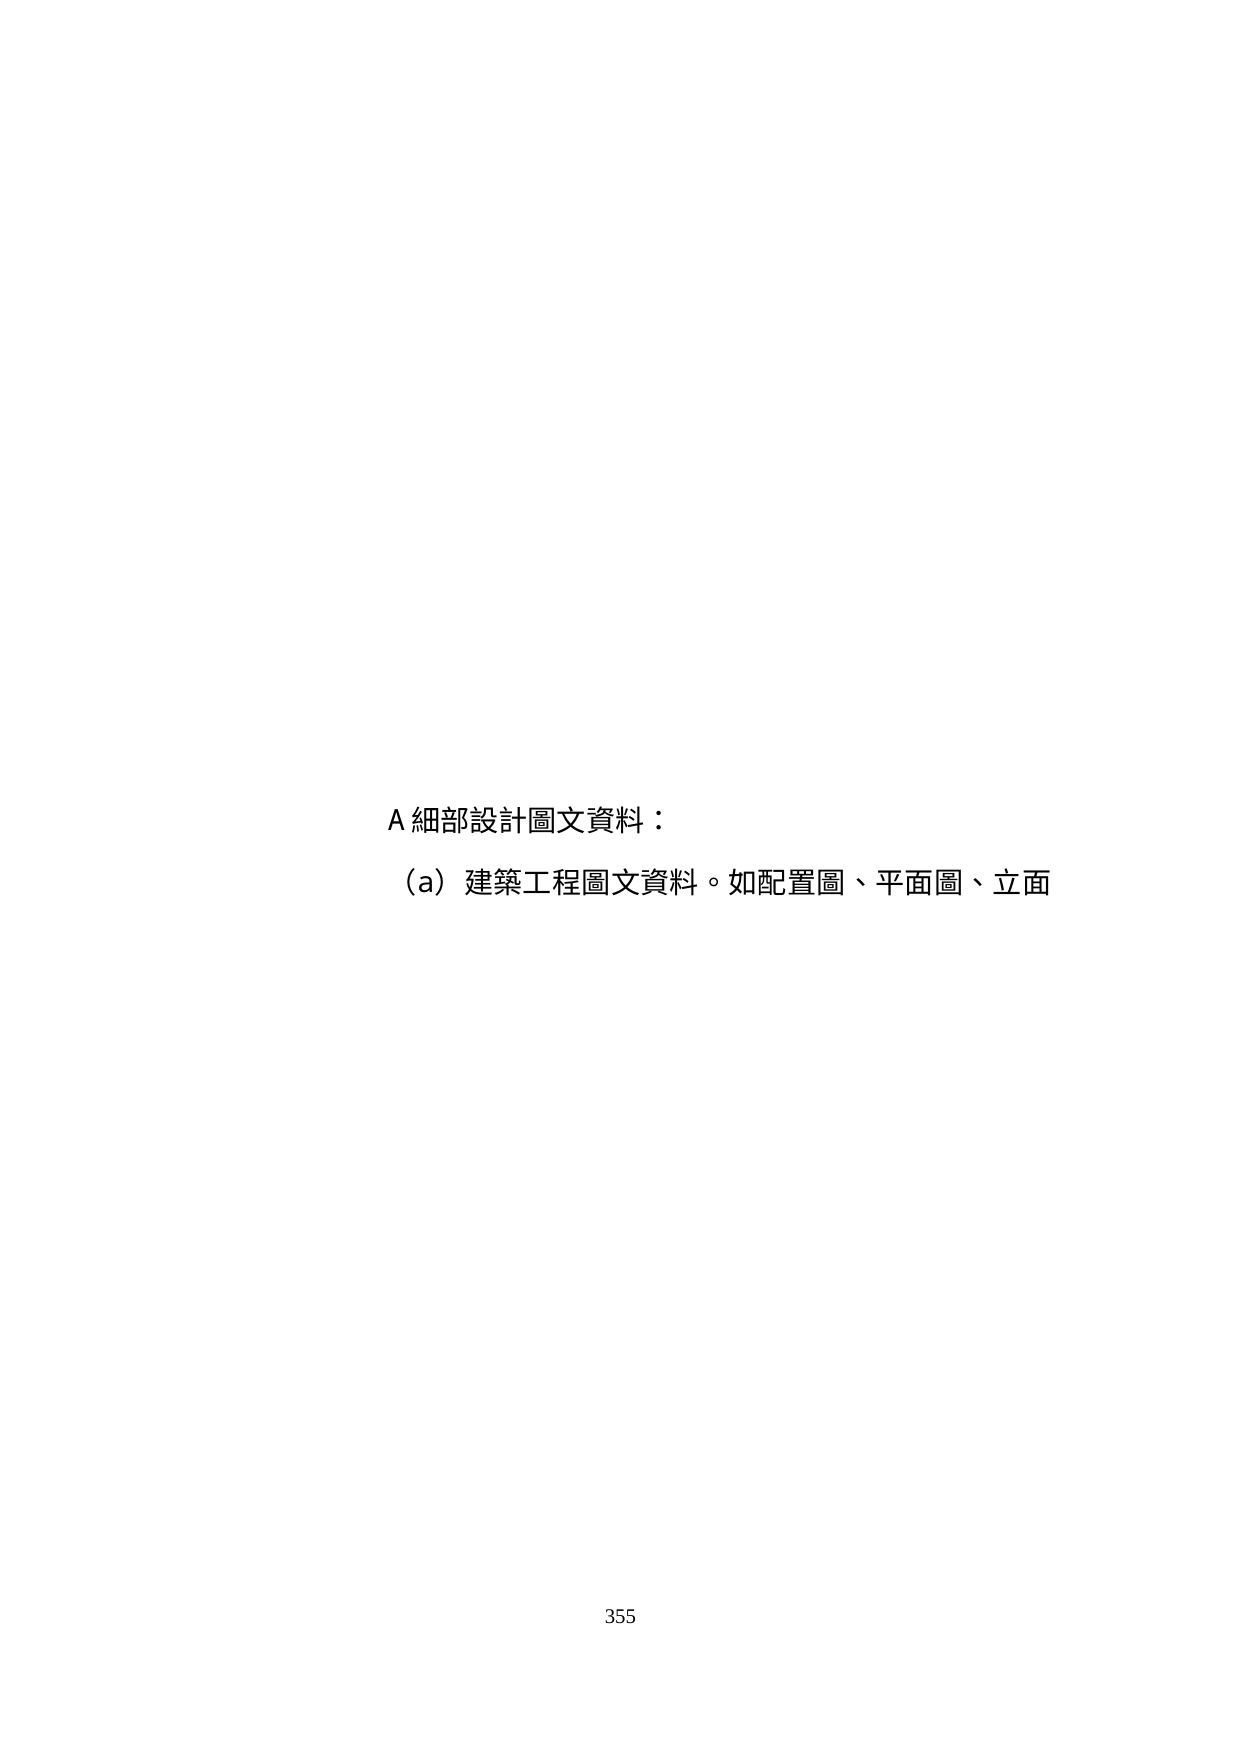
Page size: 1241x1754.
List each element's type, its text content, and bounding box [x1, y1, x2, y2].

text A細部設計圖文資料： [387, 777, 1053, 839]
text （a）建築工程圖文資料。如配置圖、平面圖、立面 [387, 839, 1053, 902]
